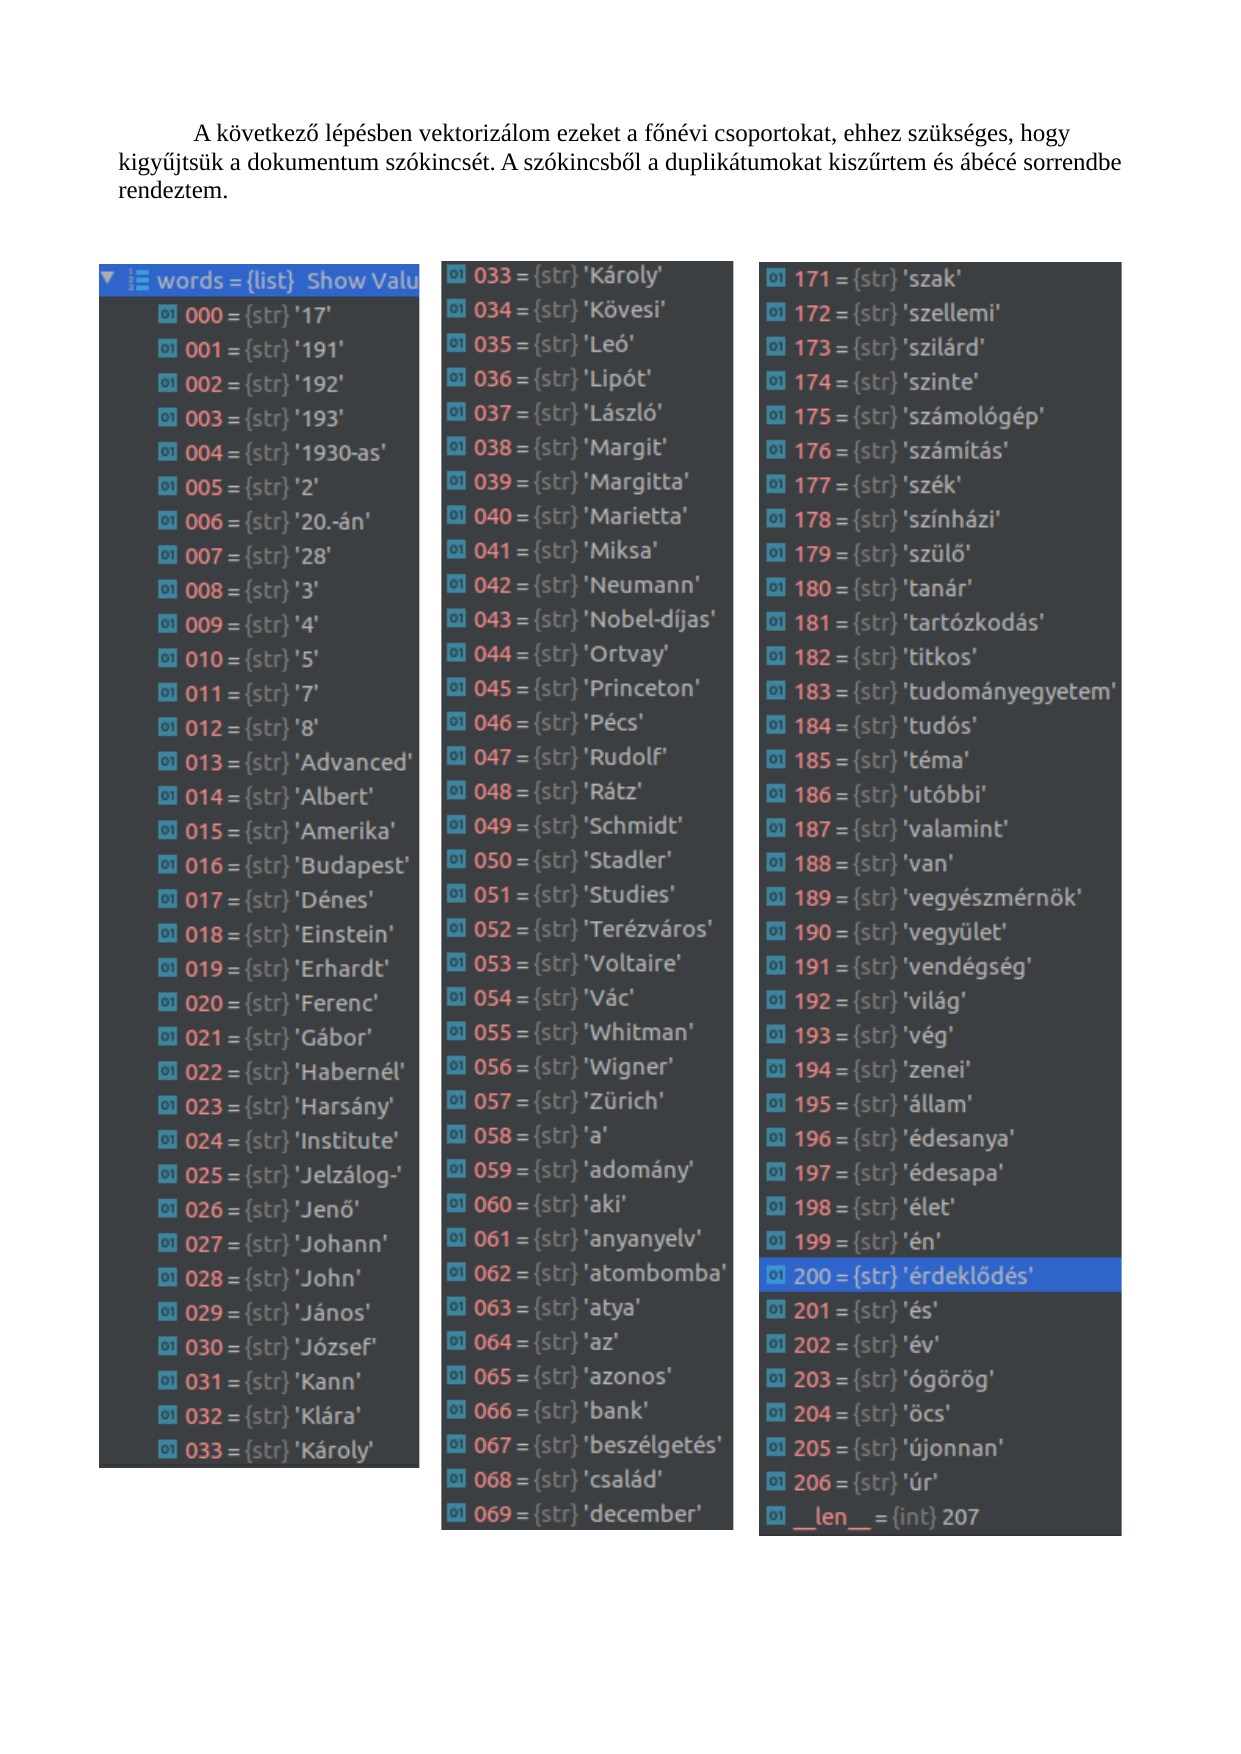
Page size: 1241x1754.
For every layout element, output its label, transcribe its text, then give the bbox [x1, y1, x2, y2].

picture [441, 261, 734, 1530]
picture [759, 262, 1122, 1536]
picture [99, 264, 420, 1468]
text A következő lépésben vektorizálom ezeket a főnévi csoportokat, ehhez szükséges, hogy kigyűjtsük a dokumentum szókincsét. A szókincsből a duplikátumokat kiszűrtem és ábécé sorrendbe rendeztem. [118, 118, 1122, 204]
